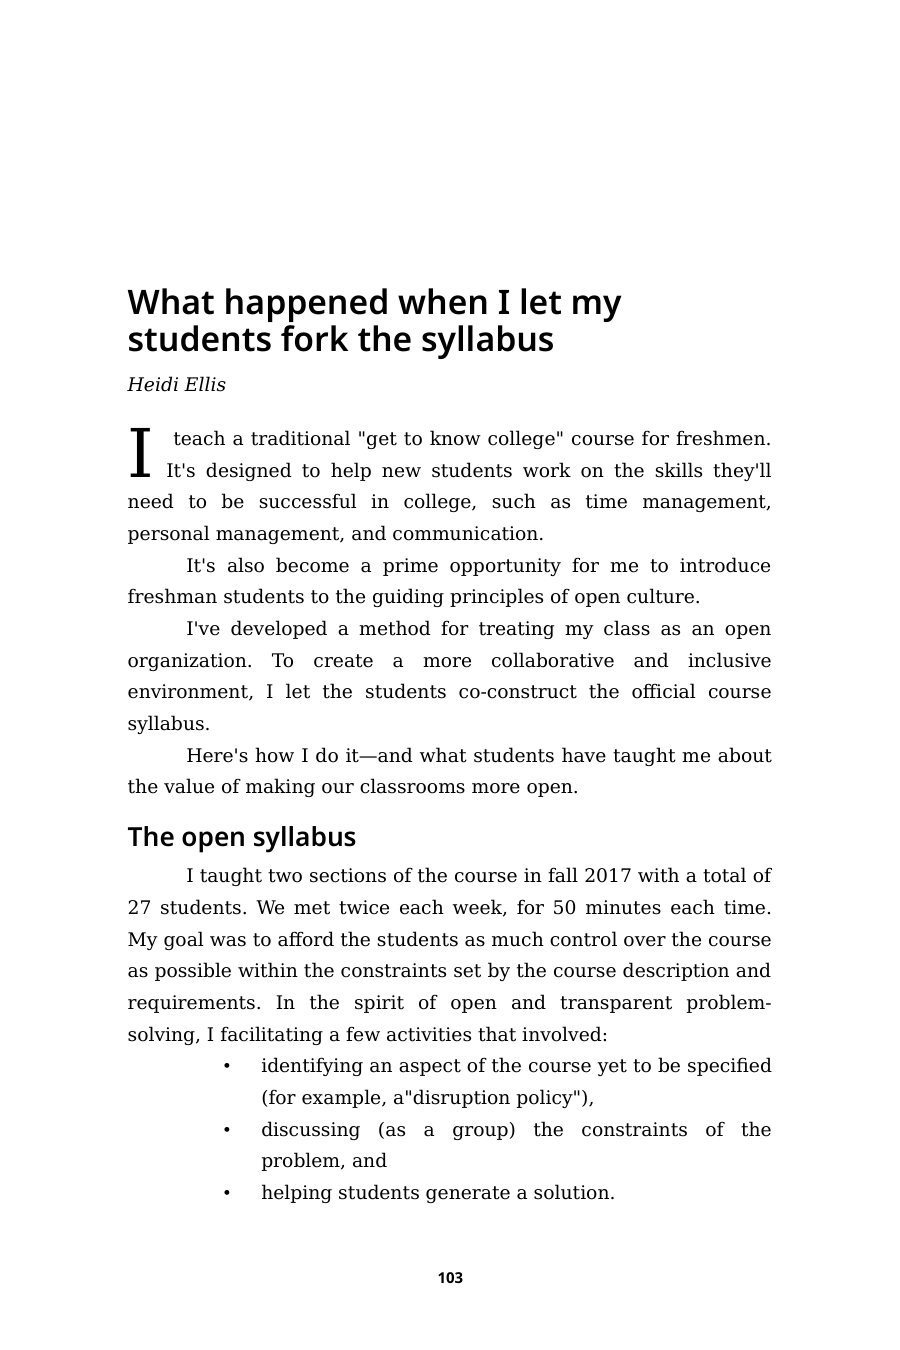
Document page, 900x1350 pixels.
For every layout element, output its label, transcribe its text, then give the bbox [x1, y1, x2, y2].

list identifying an aspect of the course yet to be specified (for example, a"disruption policy"), [223, 1055, 772, 1109]
text I teach a traditional "get to know college" course for freshmen. It's designed to help new students work on the skills they'll need to be successful in college, such as time management, personal management, and communication. [127, 428, 772, 545]
text Heidi Ellis [127, 374, 772, 396]
list discussing (as a group) the constraints of the problem, and [223, 1119, 772, 1172]
subtitle What happened when I let my students fork the syllabus [127, 283, 772, 361]
text I taught two sections of the course in fall 2017 with a total of 27 students. We met twice each week, for 50 minutes each time. My goal was to afford the students as much control over the course as possible within the constraints set by the course description and requirements. In the spirit of open and transparent problem-solving, I facilitating a few activities that involved: [127, 865, 772, 1046]
text I've developed a method for treating my class as an open organization. To create a more collaborative and inclusive environment, I let the students co-construct the official course syllabus. [127, 618, 772, 735]
text It's also become a prime opportunity for me to introduce freshman students to the guiding principles of open culture. [127, 555, 772, 608]
subtitle The open syllabus [127, 823, 772, 853]
text Here's how I do it—and what students have taught me about the value of making our classrooms more open. [127, 745, 772, 798]
list helping students generate a solution. [223, 1182, 772, 1204]
